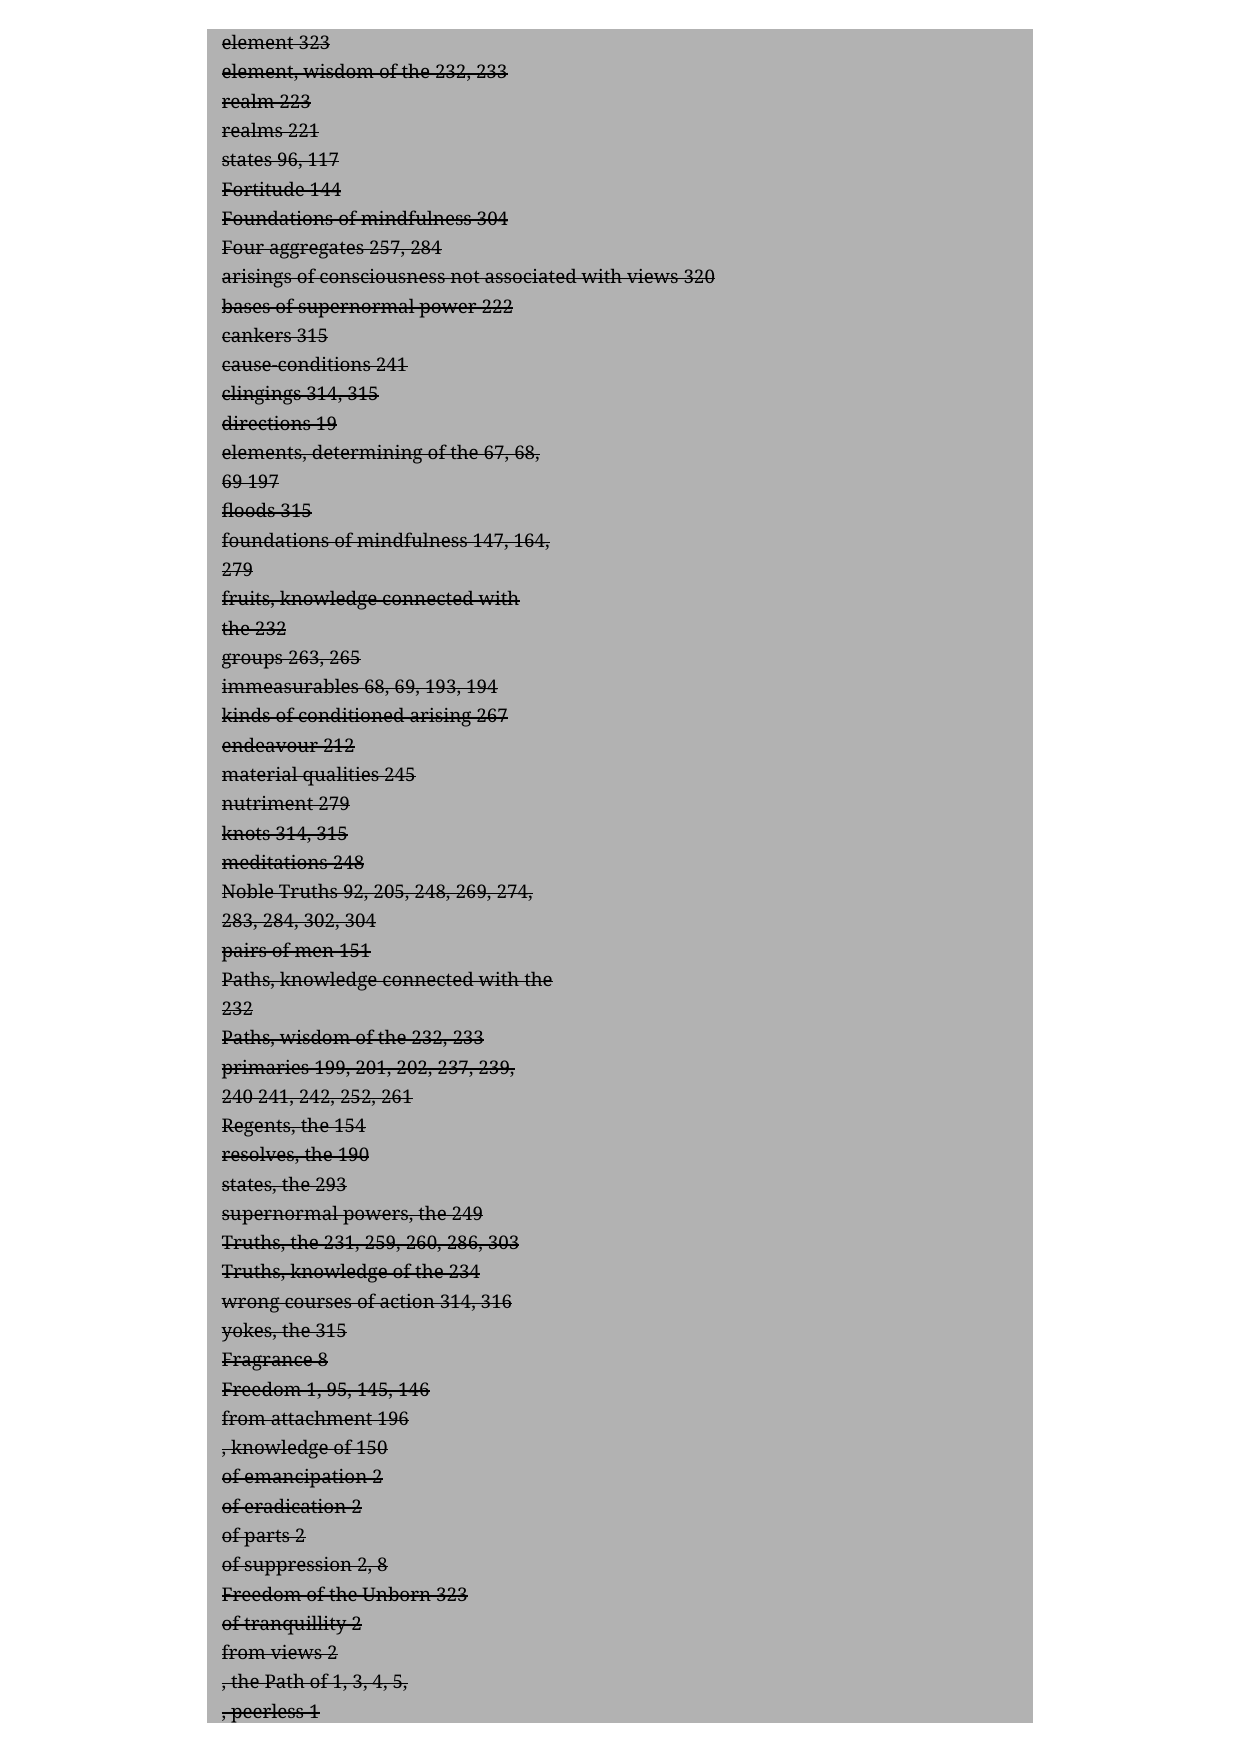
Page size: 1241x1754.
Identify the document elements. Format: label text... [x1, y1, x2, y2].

text states, the 293 [207, 1171, 1033, 1197]
text material qualities 245 [207, 761, 1033, 787]
text resolves, the 190 [207, 1142, 1033, 1167]
text immeasurables 68, 69, 193, 194 [207, 673, 1033, 699]
text fruits, knowledge connected with [207, 586, 1033, 611]
text of eradication 2 [207, 1493, 1033, 1518]
text of suppression 2, 8 [207, 1552, 1033, 1577]
text , knowledge of 150 [207, 1434, 1033, 1460]
text of tranquillity 2 [207, 1610, 1033, 1636]
text supernormal powers, the 249 [207, 1200, 1033, 1226]
text Four aggregates 257, 284 [207, 234, 1033, 260]
text cause-conditions 241 [207, 351, 1033, 377]
text knots 314, 315 [207, 820, 1033, 845]
text clingings 314, 315 [207, 381, 1033, 406]
text of parts 2 [207, 1522, 1033, 1548]
text kinds of conditioned arising 267 [207, 703, 1033, 728]
text realm 223 [207, 88, 1033, 113]
text 240 241, 242, 252, 261 [207, 1083, 1033, 1109]
text wrong courses of action 314, 316 [207, 1288, 1033, 1314]
text Freedom of the Unborn 323 [207, 1581, 1033, 1606]
text 69 197 [207, 468, 1033, 494]
text foundations of mindfulness 147, 164, [207, 527, 1033, 553]
text of emancipation 2 [207, 1464, 1033, 1489]
text 283, 284, 302, 304 [207, 908, 1033, 933]
text Fragrance 8 [207, 1347, 1033, 1372]
text element, wisdom of the 232, 233 [207, 59, 1033, 84]
text Regents, the 154 [207, 1112, 1033, 1138]
text 279 [207, 556, 1033, 582]
text primaries 199, 201, 202, 237, 239, [207, 1054, 1033, 1079]
text the 232 [207, 615, 1033, 640]
text endeavour 212 [207, 732, 1033, 757]
text meditations 248 [207, 849, 1033, 874]
text directions 19 [207, 410, 1033, 436]
text Paths, knowledge connected with the [207, 966, 1033, 992]
text , peerless 1 [207, 1698, 1033, 1723]
text nutriment 279 [207, 791, 1033, 816]
text bases of supernormal power 222 [207, 293, 1033, 318]
text Truths, the 231, 259, 260, 286, 303 [207, 1229, 1033, 1255]
text element 323 [207, 29, 1033, 55]
text Paths, wisdom of the 232, 233 [207, 1025, 1033, 1050]
text Freedom 1, 95, 145, 146 [207, 1376, 1033, 1401]
text yokes, the 315 [207, 1317, 1033, 1343]
text states 96, 117 [207, 147, 1033, 172]
text Fortitude 144 [207, 176, 1033, 201]
text from views 2 [207, 1639, 1033, 1665]
text cankers 315 [207, 322, 1033, 348]
text from attachment 196 [207, 1405, 1033, 1431]
text arisings of consciousness not associated with views 320 [207, 264, 1033, 289]
text , the Path of 1, 3, 4, 5, [207, 1669, 1033, 1694]
text groups 263, 265 [207, 644, 1033, 670]
text pairs of men 151 [207, 937, 1033, 962]
text Truths, knowledge of the 234 [207, 1259, 1033, 1284]
text realms 221 [207, 117, 1033, 143]
text 232 [207, 995, 1033, 1021]
text floods 315 [207, 498, 1033, 523]
text elements, determining of the 67, 68, [207, 439, 1033, 465]
text Noble Truths 92, 205, 248, 269, 274, [207, 878, 1033, 904]
text Foundations of mindfulness 304 [207, 205, 1033, 231]
